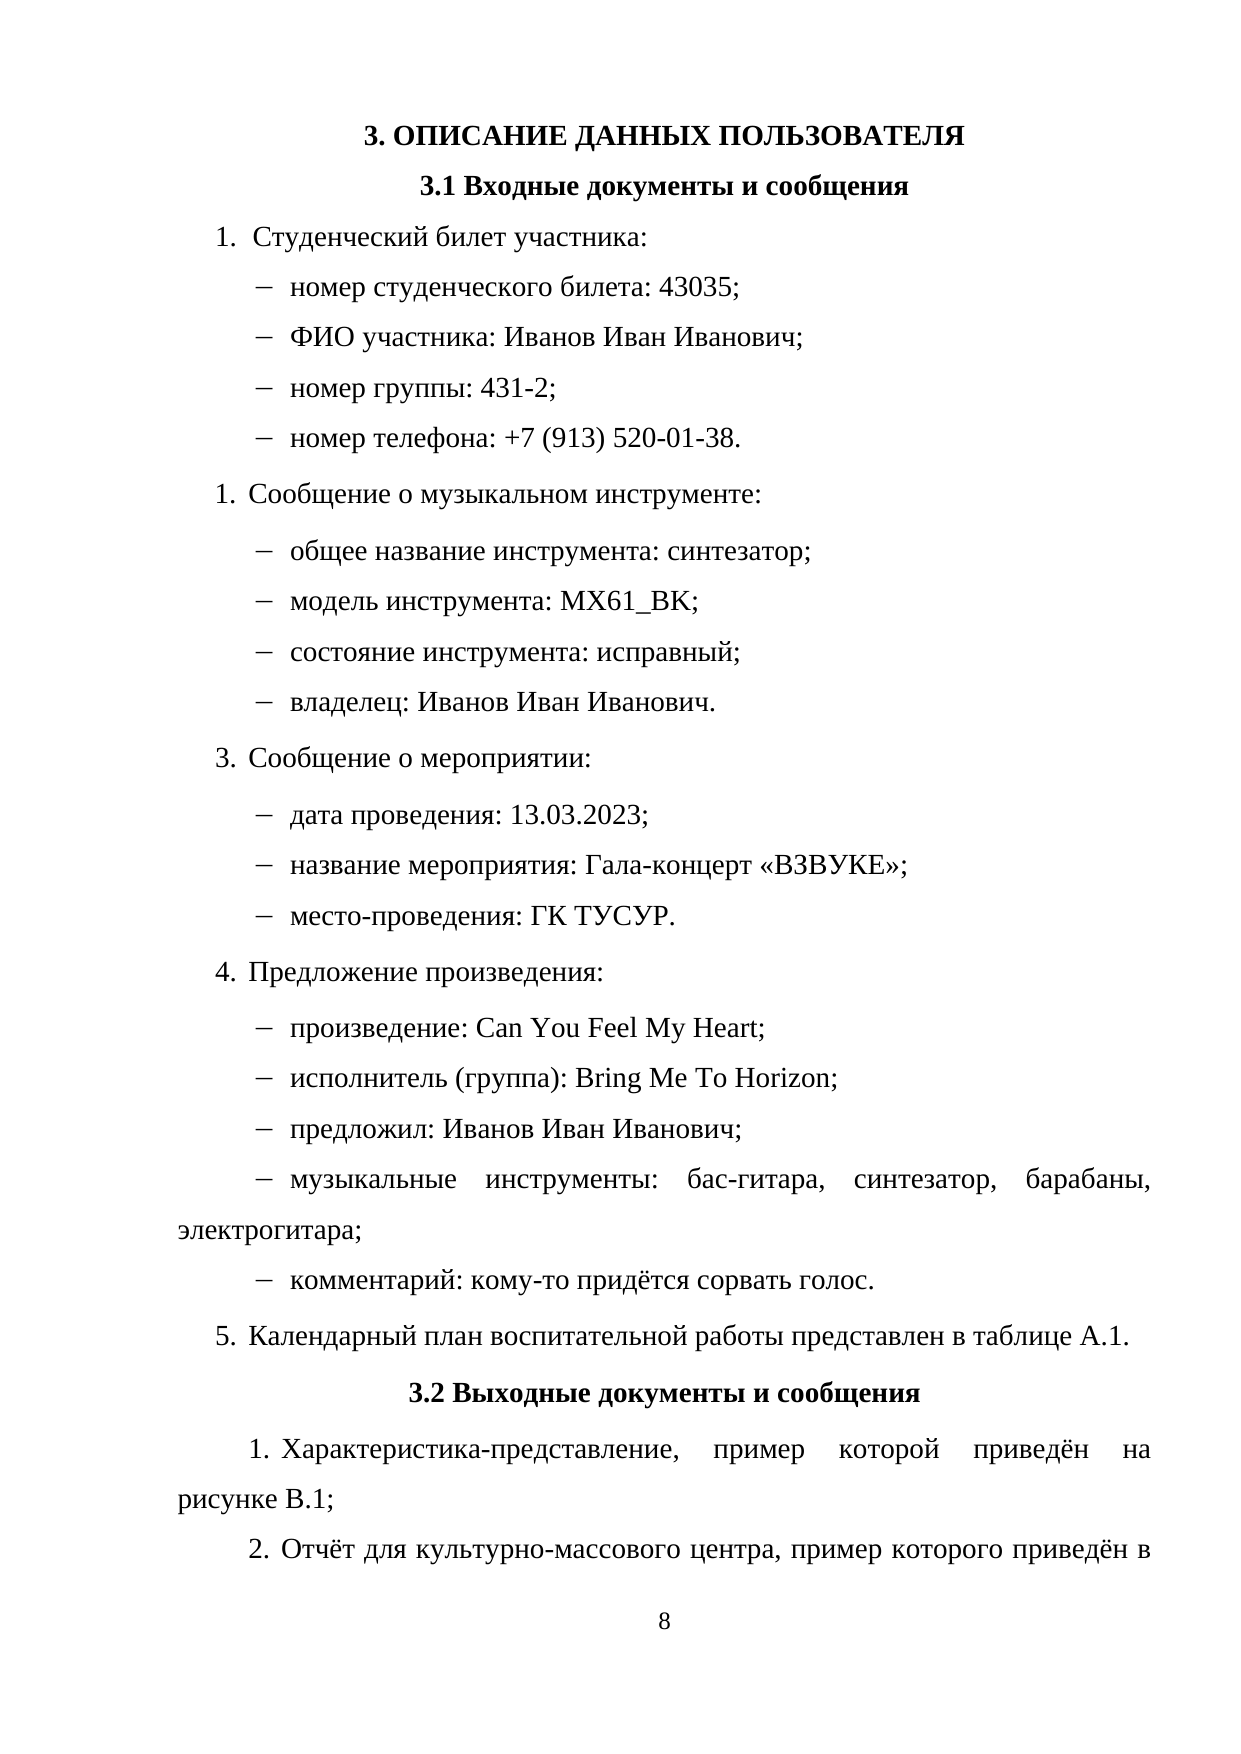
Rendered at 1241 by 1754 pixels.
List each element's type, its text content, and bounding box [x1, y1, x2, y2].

list модель инструмента: MX61_BK; [177, 583, 1152, 617]
list состояние инструмента: исправный; [177, 634, 1152, 667]
list музыкальные инструменты: бас-гитара, синтезатор, барабаны, электрогитара; [177, 1161, 1152, 1245]
list исполнитель (группа): Bring Me To Horizon; [177, 1061, 1152, 1094]
list место-проведения: ГК ТУСУР. [177, 898, 1152, 931]
list номер студенческого билета: 43035; [177, 269, 1152, 303]
list общее название инструмента: синтезатор; [177, 533, 1152, 567]
list номер группы: 431-2; [177, 370, 1152, 403]
list номер телефона: +7 (913) 520-01-38. [177, 420, 1152, 454]
list Отчёт для культурно-массового центра, пример которого приведён в [177, 1532, 1152, 1565]
list дата проведения: 13.03.2023; [177, 797, 1152, 830]
list ФИО участника: Иванов Иван Иванович; [177, 319, 1152, 353]
list Характеристика-представление, пример которой приведён на рисунке В.1; [177, 1431, 1152, 1515]
subtitle 3.1 Входные документы и сообщения [177, 168, 1152, 202]
list предложил: Иванов Иван Иванович; [177, 1111, 1152, 1145]
list Предложение произведения: [215, 954, 1152, 987]
list Сообщение о музыкальном инструменте: [214, 477, 1152, 510]
subtitle 3.2 Выходные документы и сообщения [177, 1375, 1152, 1408]
list владелец: Иванов Иван Иванович. [177, 684, 1152, 718]
list Студенческий билет участника: [215, 219, 1152, 252]
list Календарный план воспитательной работы представлен в таблице А.1. [215, 1318, 1152, 1352]
list название мероприятия: Гала-концерт «ВЗВУКЕ»; [177, 847, 1152, 881]
subtitle 3. Описание данных пользователя [177, 118, 1152, 152]
list комментарий: кому-то придётся сорвать голос. [177, 1262, 1152, 1296]
list произведение: Can You Feel My Heart; [177, 1010, 1152, 1044]
list Сообщение о мероприятии: [215, 741, 1152, 774]
